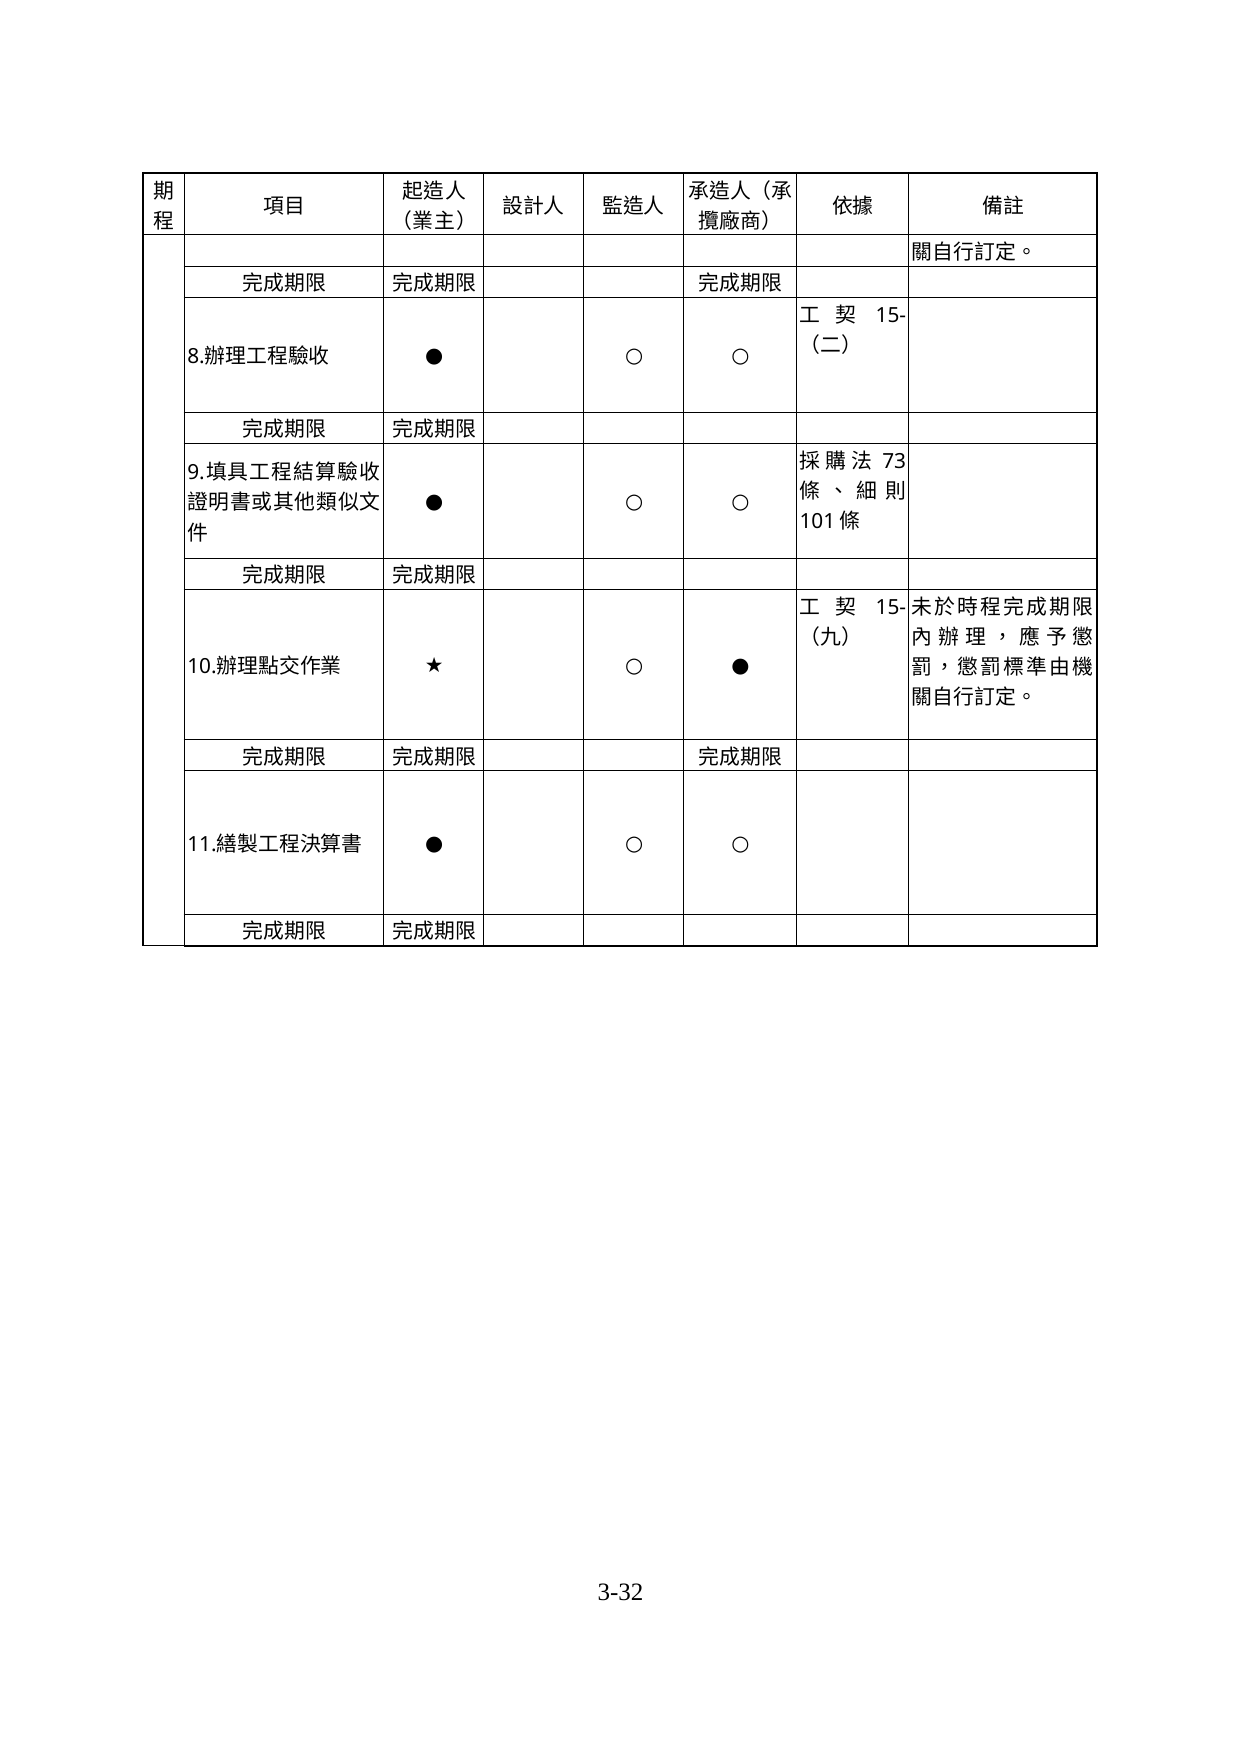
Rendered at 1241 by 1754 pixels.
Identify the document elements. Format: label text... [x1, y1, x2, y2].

table_cell [909, 298, 1096, 412]
table_cell 8.辦理工程驗收 [185, 298, 383, 412]
table_cell [909, 267, 1096, 297]
table_header 期程 [144, 174, 184, 234]
table_header 承造人（承攬廠商） [684, 174, 796, 234]
table_cell 完成期限 [185, 267, 383, 297]
table_cell 未於時程完成期限內辦理，應予懲罰，懲罰標準由機關自行訂定。 [909, 590, 1096, 739]
table_cell [584, 915, 683, 945]
table_cell 關自行訂定。 [909, 235, 1096, 266]
table_cell [684, 559, 796, 589]
table_cell 完成期限 [684, 267, 796, 297]
table_cell [797, 559, 908, 589]
table_header 設計人 [484, 174, 583, 234]
table_cell [584, 740, 683, 770]
table_cell 工契15-（九） [797, 590, 908, 739]
table_cell 完成期限 [384, 413, 483, 443]
table_header 起造人（業主） [384, 174, 483, 234]
table_cell [797, 235, 908, 266]
table_cell ○ [584, 298, 683, 412]
table_cell 完成期限 [185, 559, 383, 589]
table_cell [909, 740, 1096, 770]
table_cell [684, 413, 796, 443]
table_cell 完成期限 [384, 740, 483, 770]
table_cell ● [384, 771, 483, 914]
table_cell [909, 559, 1096, 589]
table_cell [797, 771, 908, 914]
table_cell ○ [584, 771, 683, 914]
table_cell [484, 444, 583, 558]
table_cell [484, 559, 583, 589]
table_cell [484, 771, 583, 914]
table_cell [484, 298, 583, 412]
table_cell ★ [384, 590, 483, 739]
table_header 依據 [797, 174, 908, 234]
table_cell [909, 915, 1096, 945]
table_cell 10.辦理點交作業 [185, 590, 383, 739]
table_header 備註 [909, 174, 1096, 234]
table_header 項目 [185, 174, 383, 234]
table_cell [797, 915, 908, 945]
table_cell 完成期限 [384, 559, 483, 589]
table_cell [484, 235, 583, 266]
table_cell [584, 559, 683, 589]
table_cell [684, 915, 796, 945]
table_cell ● [684, 590, 796, 739]
table_cell [684, 235, 796, 266]
table_cell 完成期限 [684, 740, 796, 770]
table_cell 採購法73條、細則101條 [797, 444, 908, 558]
table_header 監造人 [584, 174, 683, 234]
table_cell [584, 413, 683, 443]
table_cell [909, 771, 1096, 914]
table_cell ○ [684, 298, 796, 412]
table_cell 完成期限 [185, 740, 383, 770]
table_cell [797, 740, 908, 770]
table_cell ○ [584, 590, 683, 739]
table_cell 工契15-（二） [797, 298, 908, 412]
table_cell [584, 267, 683, 297]
table_cell [384, 235, 483, 266]
table_cell 9.填具工程結算驗收證明書或其他類似文件 [185, 444, 383, 558]
table_cell 完成期限 [185, 915, 383, 945]
table_cell [909, 413, 1096, 443]
table_cell [484, 413, 583, 443]
table_cell [484, 740, 583, 770]
table_cell [797, 413, 908, 443]
table_cell ○ [684, 444, 796, 558]
table_cell [484, 915, 583, 945]
table_cell ○ [584, 444, 683, 558]
table_cell 完成期限 [384, 267, 483, 297]
table_cell 完成期限 [185, 413, 383, 443]
table_cell [797, 267, 908, 297]
table_cell ● [384, 298, 483, 412]
table_cell 完成期限 [384, 915, 483, 945]
table_cell [909, 444, 1096, 558]
table_cell [185, 235, 383, 266]
table_cell [584, 235, 683, 266]
table_cell ● [384, 444, 483, 558]
table_cell [484, 267, 583, 297]
table_cell ○ [684, 771, 796, 914]
table_cell 11.繕製工程決算書 [185, 771, 383, 914]
table_cell [484, 590, 583, 739]
table_cell [144, 235, 184, 945]
